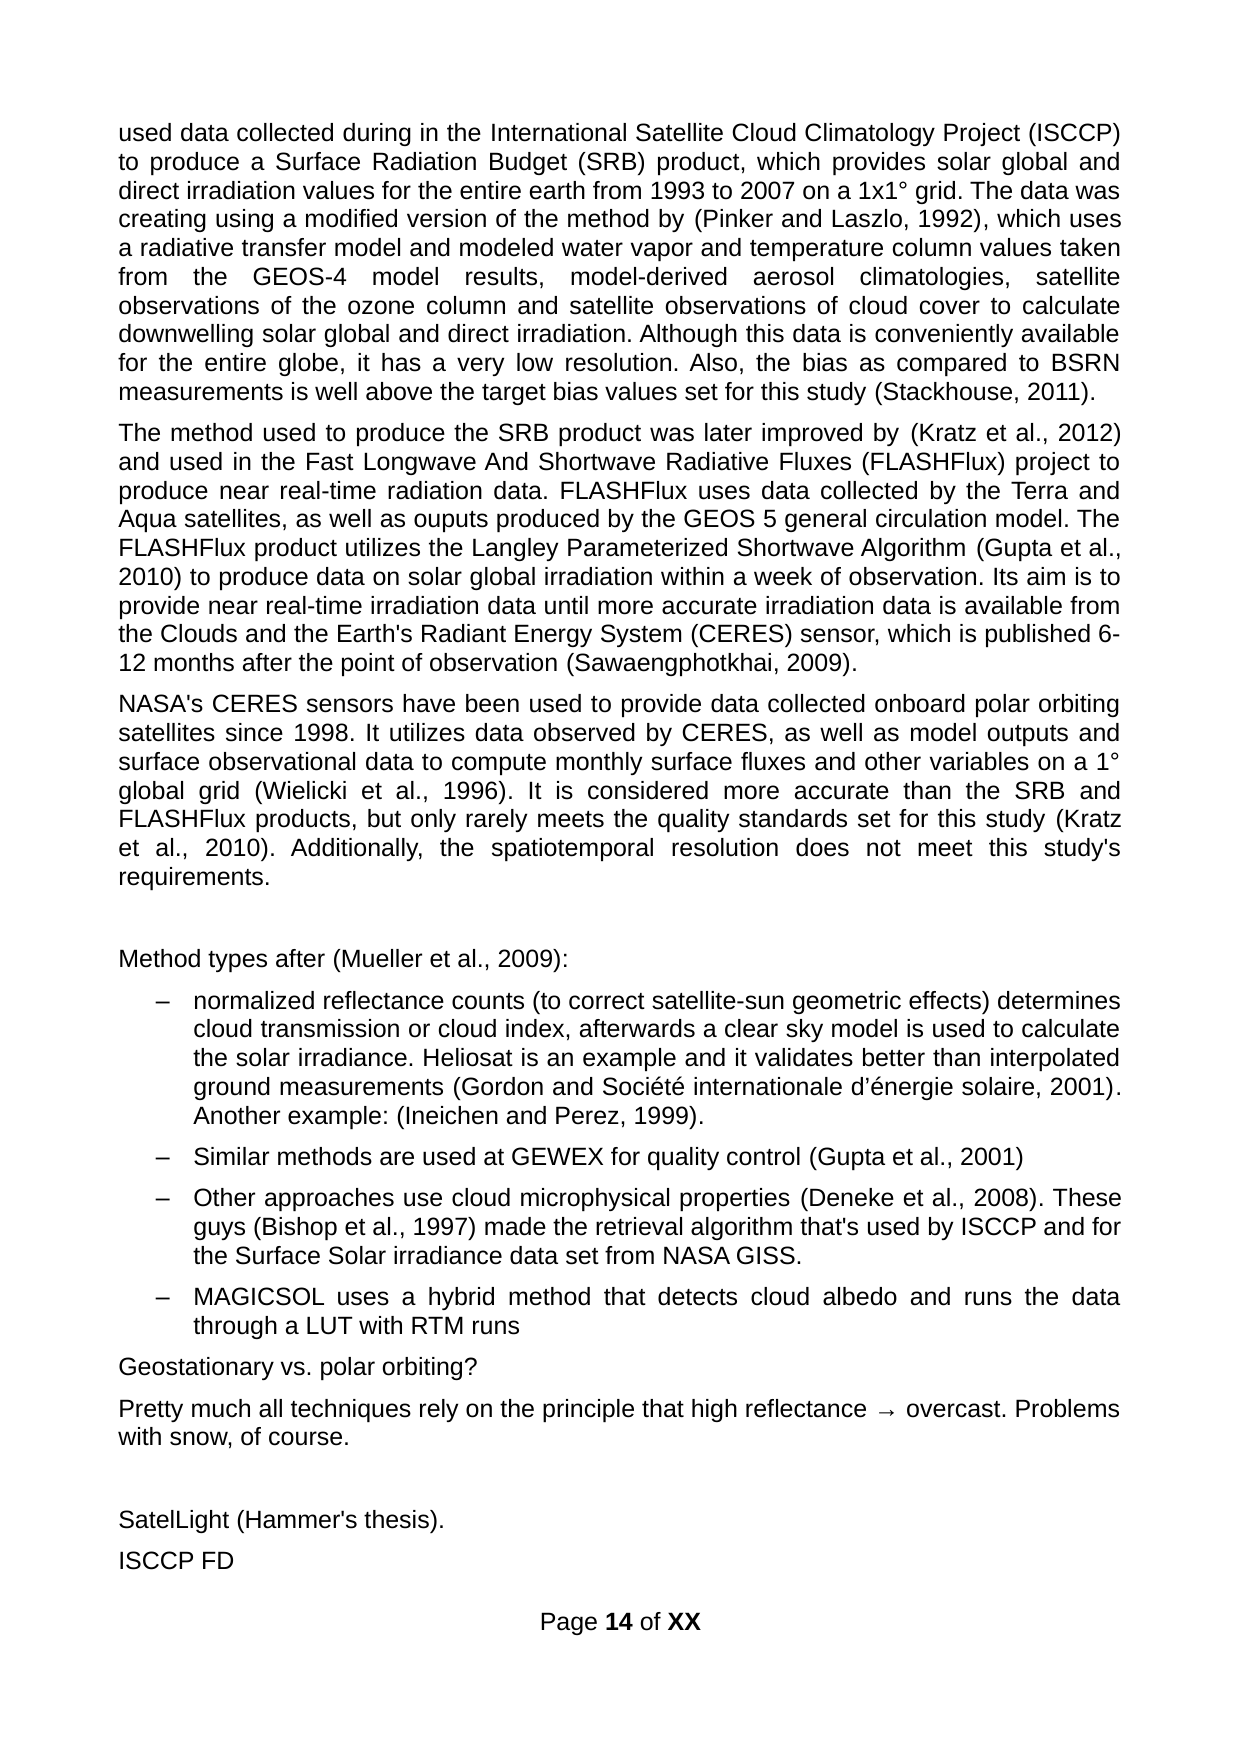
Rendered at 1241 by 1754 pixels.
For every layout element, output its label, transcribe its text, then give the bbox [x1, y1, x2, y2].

text The method used to produce the SRB product was later improved by (Kratz et al., 2012) and used in the Fast Longwave And Shortwave Radiative Fluxes (FLASHFlux) project to produce near real-time radiation data. FLASHFlux uses data collected by the Terra and Aqua satellites, as well as ouputs produced by the GEOS 5 general circulation model. The FLASHFlux product utilizes the Langley Parameterized Shortwave Algorithm (Gupta et al., 2010) to produce data on solar global irradiation within a week of observation. Its aim is to provide near real-time irradiation data until more accurate irradiation data is available from the Clouds and the Earth's Radiant Energy System (CERES) sensor, which is published 6-12 months after the point of observation (Sawaengphotkhai, 2009). [118, 418, 1122, 677]
list Similar methods are used at GEWEX for quality control (Gupta et al., 2001) [156, 1142, 1122, 1171]
text ISCCP FD [118, 1546, 1122, 1575]
text Pretty much all techniques rely on the principle that high reflectance → overcast. Problems with snow, of course. [118, 1393, 1122, 1451]
text Geostationary vs. polar orbiting? [118, 1352, 1122, 1381]
list MAGICSOL uses a hybrid method that detects cloud albedo and runs the data through a LUT with RTM runs [156, 1282, 1122, 1340]
text used data collected during in the International Satellite Cloud Climatology Project (ISCCP) to produce a Surface Radiation Budget (SRB) product, which provides solar global and direct irradiation values for the entire earth from 1993 to 2007 on a 1x1° grid. The data was creating using a modified version of the method by (Pinker and Laszlo, 1992), which uses a radiative transfer model and modeled water vapor and temperature column values taken from the GEOS-4 model results, model-derived aerosol climatologies, satellite observations of the ozone column and satellite observations of cloud cover to calculate downwelling solar global and direct irradiation. Although this data is conveniently available for the entire globe, it has a very low resolution. Also, the bias as compared to BSRN measurements is well above the target bias values set for this study (Stackhouse, 2011). [118, 118, 1122, 406]
text NASA's CERES sensors have been used to provide data collected onboard polar orbiting satellites since 1998. It utilizes data observed by CERES, as well as model outputs and surface observational data to compute monthly surface fluxes and other variables on a 1° global grid (Wielicki et al., 1996). It is considered more accurate than the SRB and FLASHFlux products, but only rarely meets the quality standards set for this study (Kratz et al., 2010). Additionally, the spatiotemporal resolution does not meet this study's requirements. [118, 689, 1122, 891]
list Other approaches use cloud microphysical properties (Deneke et al., 2008). These guys (Bishop et al., 1997) made the retrieval algorithm that's used by ISCCP and for the Surface Solar irradiance data set from NASA GISS. [156, 1183, 1122, 1270]
text Method types after (Mueller et al., 2009): [118, 944, 1122, 973]
list normalized reflectance counts (to correct satellite-sun geometric effects) determines cloud transmission or cloud index, afterwards a clear sky model is used to calculate the solar irradiance. Heliosat is an example and it validates better than interpolated ground measurements (Gordon and Société internationale d’énergie solaire, 2001). Another example: (Ineichen and Perez, 1999). [156, 986, 1122, 1129]
text SatelLight (Hammer's thesis). [118, 1505, 1122, 1533]
